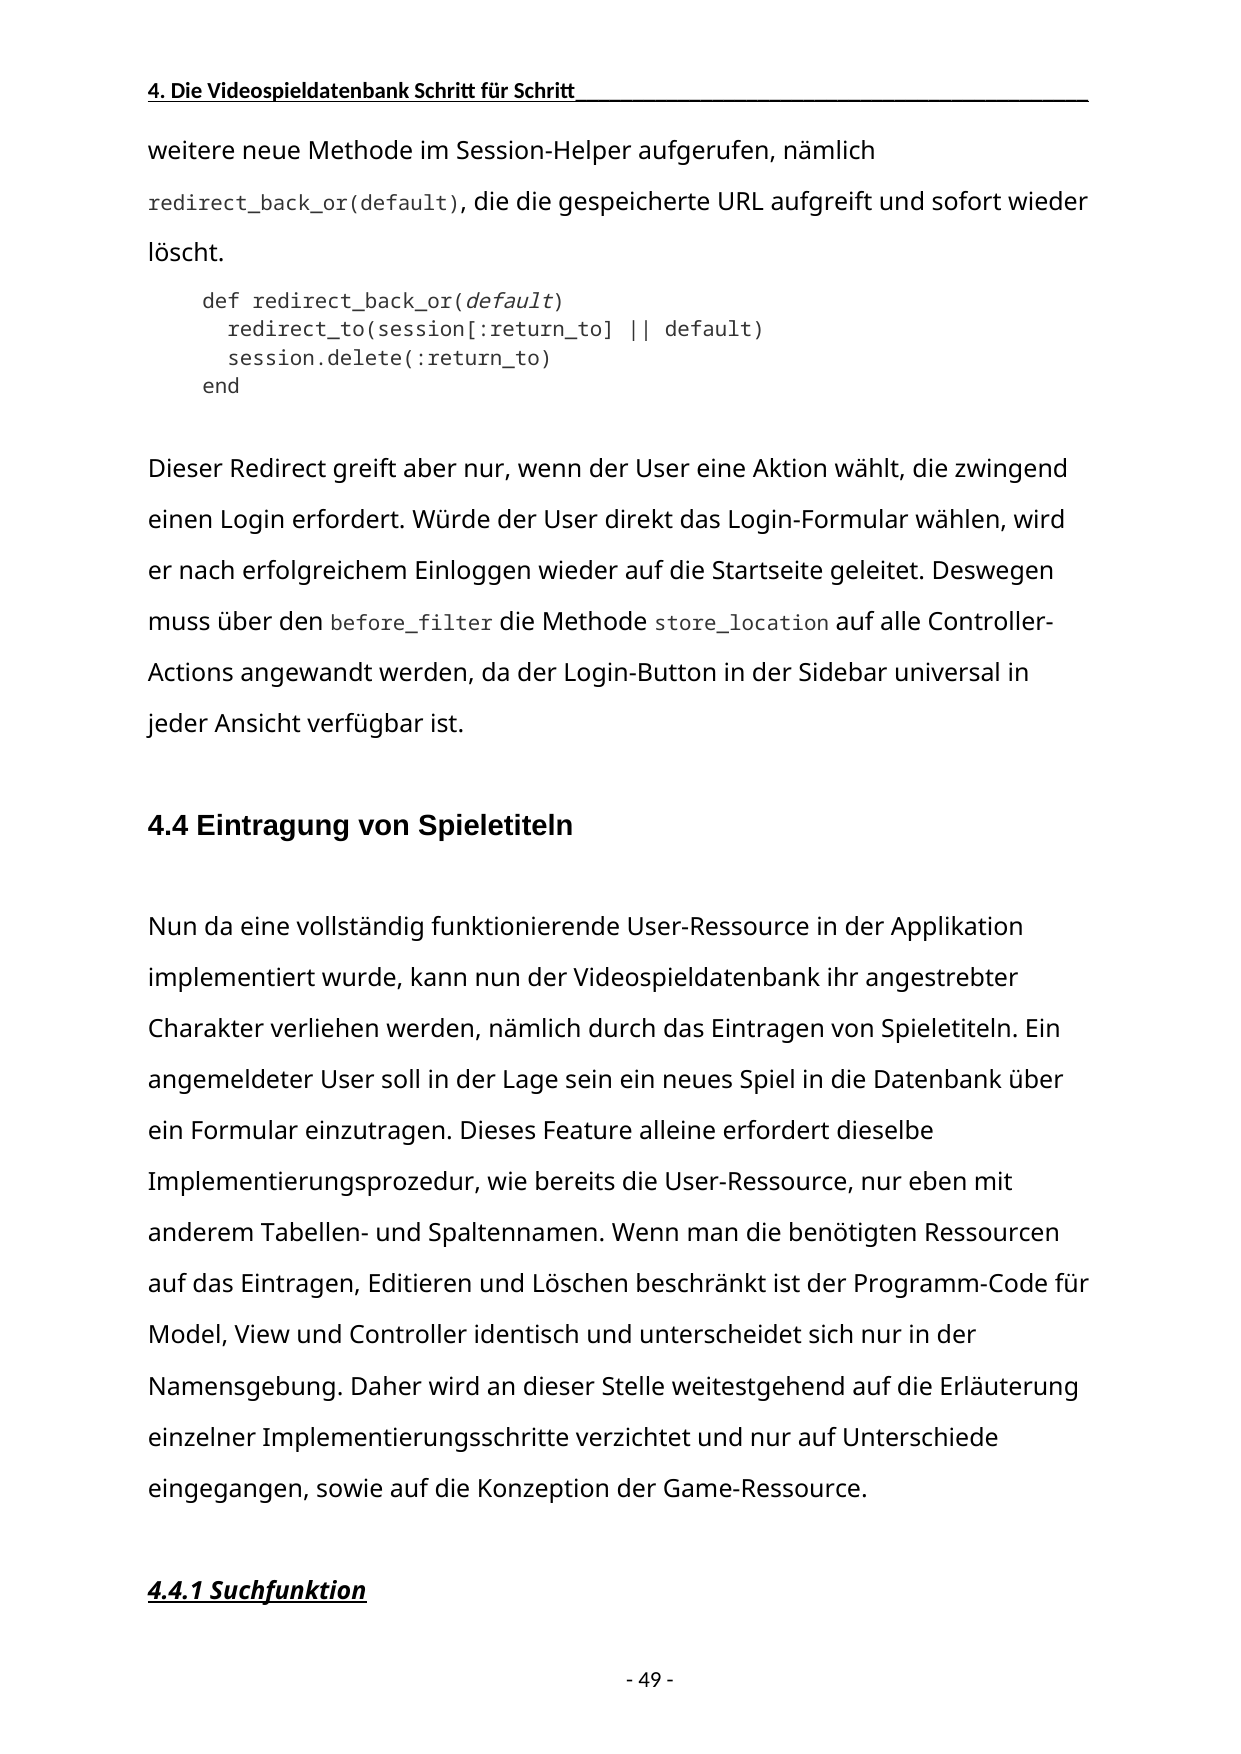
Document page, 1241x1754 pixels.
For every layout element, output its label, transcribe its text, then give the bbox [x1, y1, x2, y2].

subtitle 4.4 Eintragung von Spieletiteln [148, 807, 1093, 841]
text def redirect_back_or(default) [177, 286, 1093, 314]
text redirect_to(session[:return_to] || default) [177, 314, 1093, 343]
text Dieser Redirect greift aber nur, wenn der User eine Aktion wählt, die zwingend einen Login erfordert. Würde der User direkt das Login-Formular wählen, wird er nach erfolgreichem Einloggen wieder auf die Startseite geleitet. Deswegen muss über den before_filter die Methode store_location auf alle Controller-Actions angewandt werden, da der Login-Button in der Sidebar universal in jeder Ansicht verfügbar ist. [148, 451, 1093, 740]
text end [177, 371, 1093, 400]
text weitere neue Methode im Session-Helper aufgerufen, nämlich redirect_back_or(default), die die gespeicherte URL aufgreift und sofort wieder löscht. [148, 133, 1093, 269]
subtitle 4.4.1 Suchfunktion [148, 1572, 1093, 1606]
text Nun da eine vollständig funktionierende User-Ressource in der Applikation implementiert wurde, kann nun der Videospieldatenbank ihr angestrebter Charakter verliehen werden, nämlich durch das Eintragen von Spieletiteln. Ein angemeldeter User soll in der Lage sein ein neues Spiel in die Datenbank über ein Formular einzutragen. Dieses Feature alleine erfordert dieselbe Implementierungsprozedur, wie bereits die User-Ressource, nur eben mit anderem Tabellen- und Spaltennamen. Wenn man die benötigten Ressourcen auf das Eintragen, Editieren und Löschen beschränkt ist der Programm-Code für Model, View und Controller identisch und unterscheidet sich nur in der Namensgebung. Daher wird an dieser Stelle weitestgehend auf die Erläuterung einzelner Implementierungsschritte verzichtet und nur auf Unterschiede eingegangen, sowie auf die Konzeption der Game-Ressource. [148, 909, 1093, 1504]
text session.delete(:return_to) [177, 343, 1093, 371]
